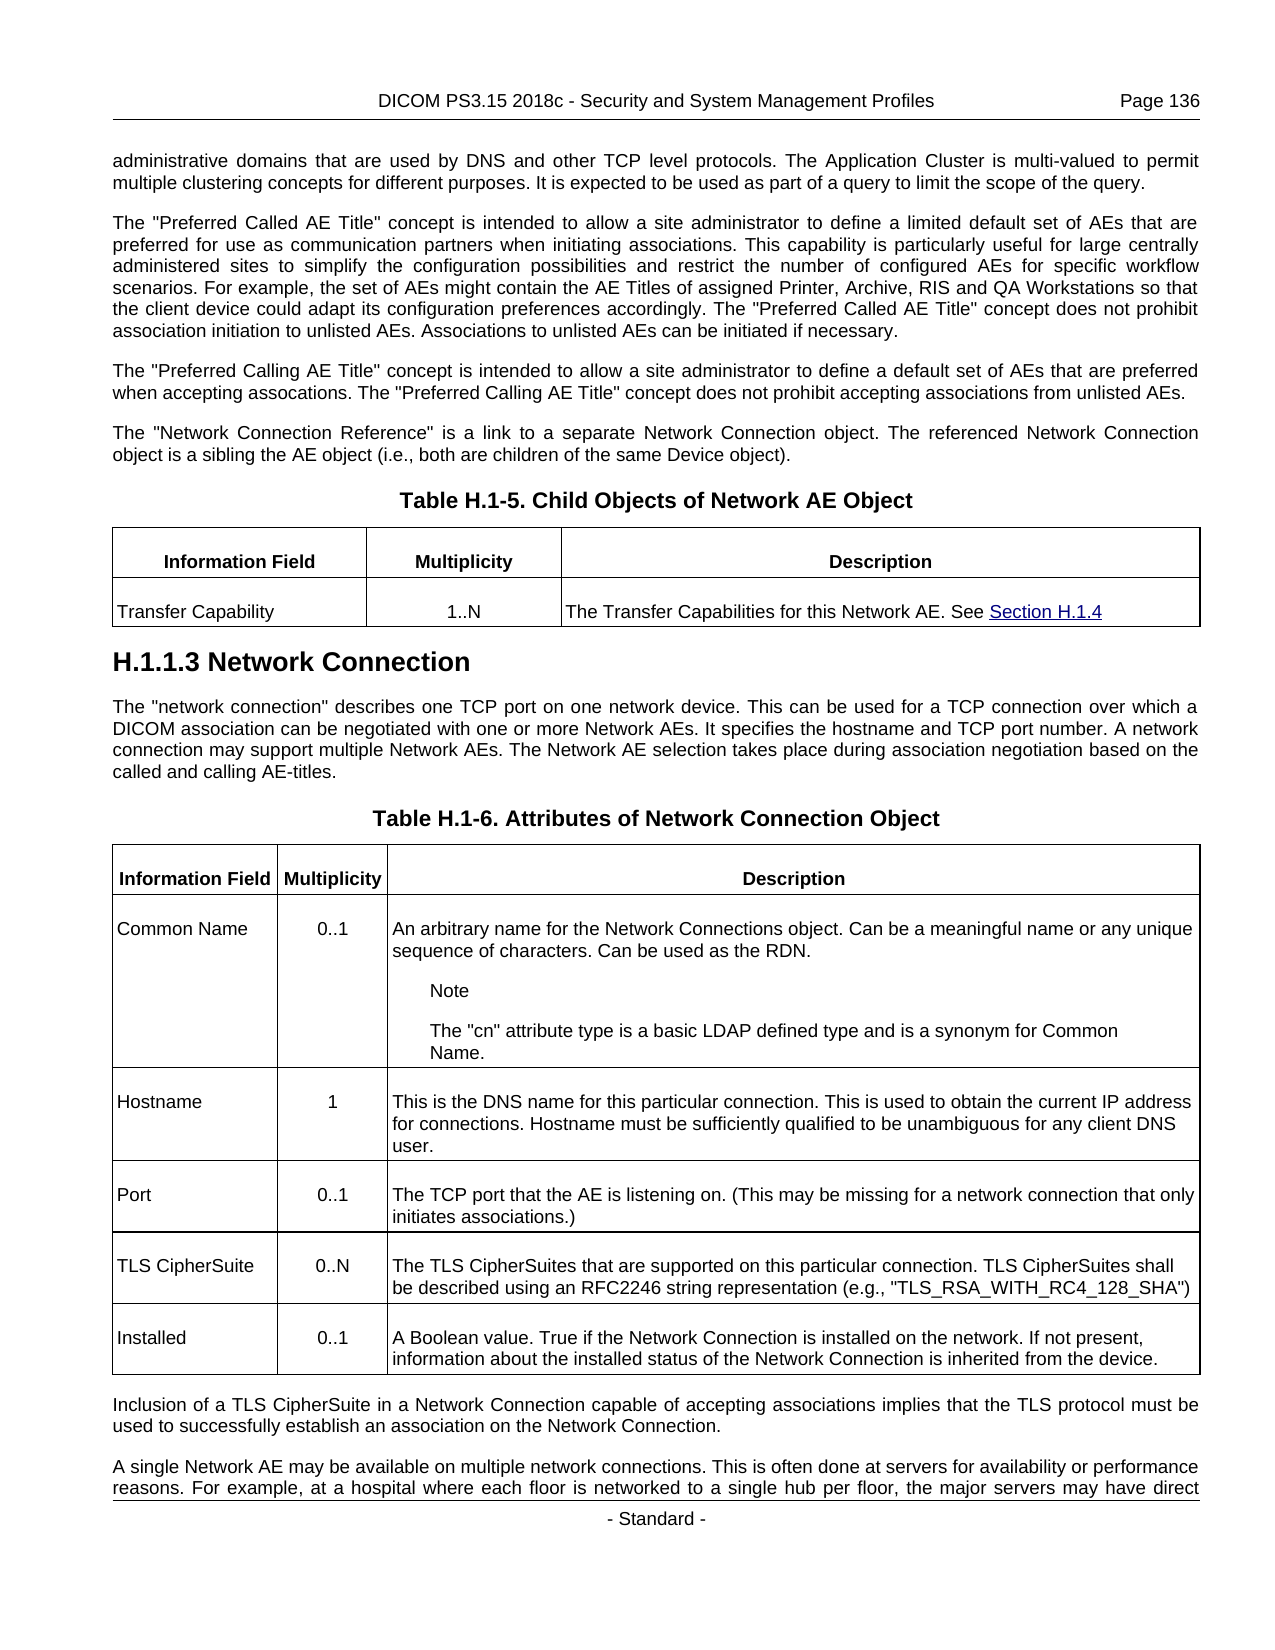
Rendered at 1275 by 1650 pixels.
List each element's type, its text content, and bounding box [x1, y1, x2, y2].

text Table H.1-5. Child Objects of Network AE Object [112, 487, 1200, 513]
table_cell The TCP port that the AE is listening on. (This may be missing for a network connection that only initiates associations.) [388, 1161, 1199, 1231]
table_cell 0..1 [278, 1161, 387, 1231]
table_cell 1 [278, 1068, 387, 1160]
text Inclusion of a TLS CipherSuite in a Network Connection capable of accepting associations implies that the TLS protocol must be used to successfully establish an association on the Network Connection. [112, 1394, 1200, 1437]
table_cell 0..N [278, 1233, 387, 1303]
table_cell An arbitrary name for the Network Connections object. Can be a meaningful name or any unique sequence of characters. Can be used as the RDN. Note The "cn" attribute type is a basic LDAP defined type and is a synonym for Common Name. [388, 895, 1199, 1067]
text H.1.1.3 Network Connection [112, 646, 1200, 677]
table_cell This is the DNS name for this particular connection. This is used to obtain the current IP address for connections. Hostname must be sufficiently qualified to be unambiguous for any client DNS user. [388, 1068, 1199, 1160]
table_cell Port [113, 1161, 277, 1231]
table_cell 0..1 [278, 1304, 387, 1374]
table_header Description [388, 845, 1199, 894]
table_header Information Field [113, 845, 277, 894]
text The "Preferred Calling AE Title" concept is intended to allow a site administrator to define a default set of AEs that are preferred when accepting assocations. The "Preferred Calling AE Title" concept does not prohibit accepting associations from unlisted AEs. [112, 360, 1200, 403]
table_cell TLS CipherSuite [113, 1233, 277, 1303]
table_cell 0..1 [278, 895, 387, 1067]
text The "Preferred Called AE Title" concept is intended to allow a site administrator to define a limited default set of AEs that are preferred for use as communication partners when initiating associations. This capability is particularly useful for large centrally administered sites to simplify the configuration possibilities and restrict the number of configured AEs for specific workflow scenarios. For example, the set of AEs might contain the AE Titles of assigned Printer, Archive, RIS and QA Workstations so that the client device could adapt its configuration preferences accordingly. The "Preferred Called AE Title" concept does not prohibit association initiation to unlisted AEs. Associations to unlisted AEs can be initiated if necessary. [112, 212, 1200, 341]
table_cell Installed [113, 1304, 277, 1374]
table_header Information Field [113, 528, 366, 577]
table_cell Common Name [113, 895, 277, 1067]
text The "Network Connection Reference" is a link to a separate Network Connection object. The referenced Network Connection object is a sibling the AE object (i.e., both are children of the same Device object). [112, 422, 1200, 465]
table_cell The TLS CipherSuites that are supported on this particular connection. TLS CipherSuites shall be described using an RFC2246 string representation (e.g., "TLS_RSA_WITH_RC4_128_SHA") [388, 1233, 1199, 1303]
table_header Multiplicity [278, 845, 387, 894]
table_cell The Transfer Capabilities for this Network AE. See Section H.1.4 [562, 578, 1199, 626]
table_cell Transfer Capability [113, 578, 366, 626]
text The "network connection" describes one TCP port on one network device. This can be used for a TCP connection over which a DICOM association can be negotiated with one or more Network AEs. It specifies the hostname and TCP port number. A network connection may support multiple Network AEs. The Network AE selection takes place during association negotiation based on the called and calling AE-titles. [112, 696, 1200, 782]
table_cell Hostname [113, 1068, 277, 1160]
table_cell A Boolean value. True if the Network Connection is installed on the network. If not present, information about the installed status of the Network Connection is inherited from the device. [388, 1304, 1199, 1374]
table_header Description [562, 528, 1199, 577]
table_header Multiplicity [367, 528, 561, 577]
text A single Network AE may be available on multiple network connections. This is often done at servers for availability or performance reasons. For example, at a hospital where each floor is networked to a single hub per floor, the major servers may have direct [112, 1456, 1200, 1499]
text Table H.1-6. Attributes of Network Connection Object [112, 805, 1200, 831]
table_cell 1..N [367, 578, 561, 626]
text administrative domains that are used by DNS and other TCP level protocols. The Application Cluster is multi-valued to permit multiple clustering concepts for different purposes. It is expected to be used as part of a query to limit the scope of the query. [112, 150, 1200, 193]
